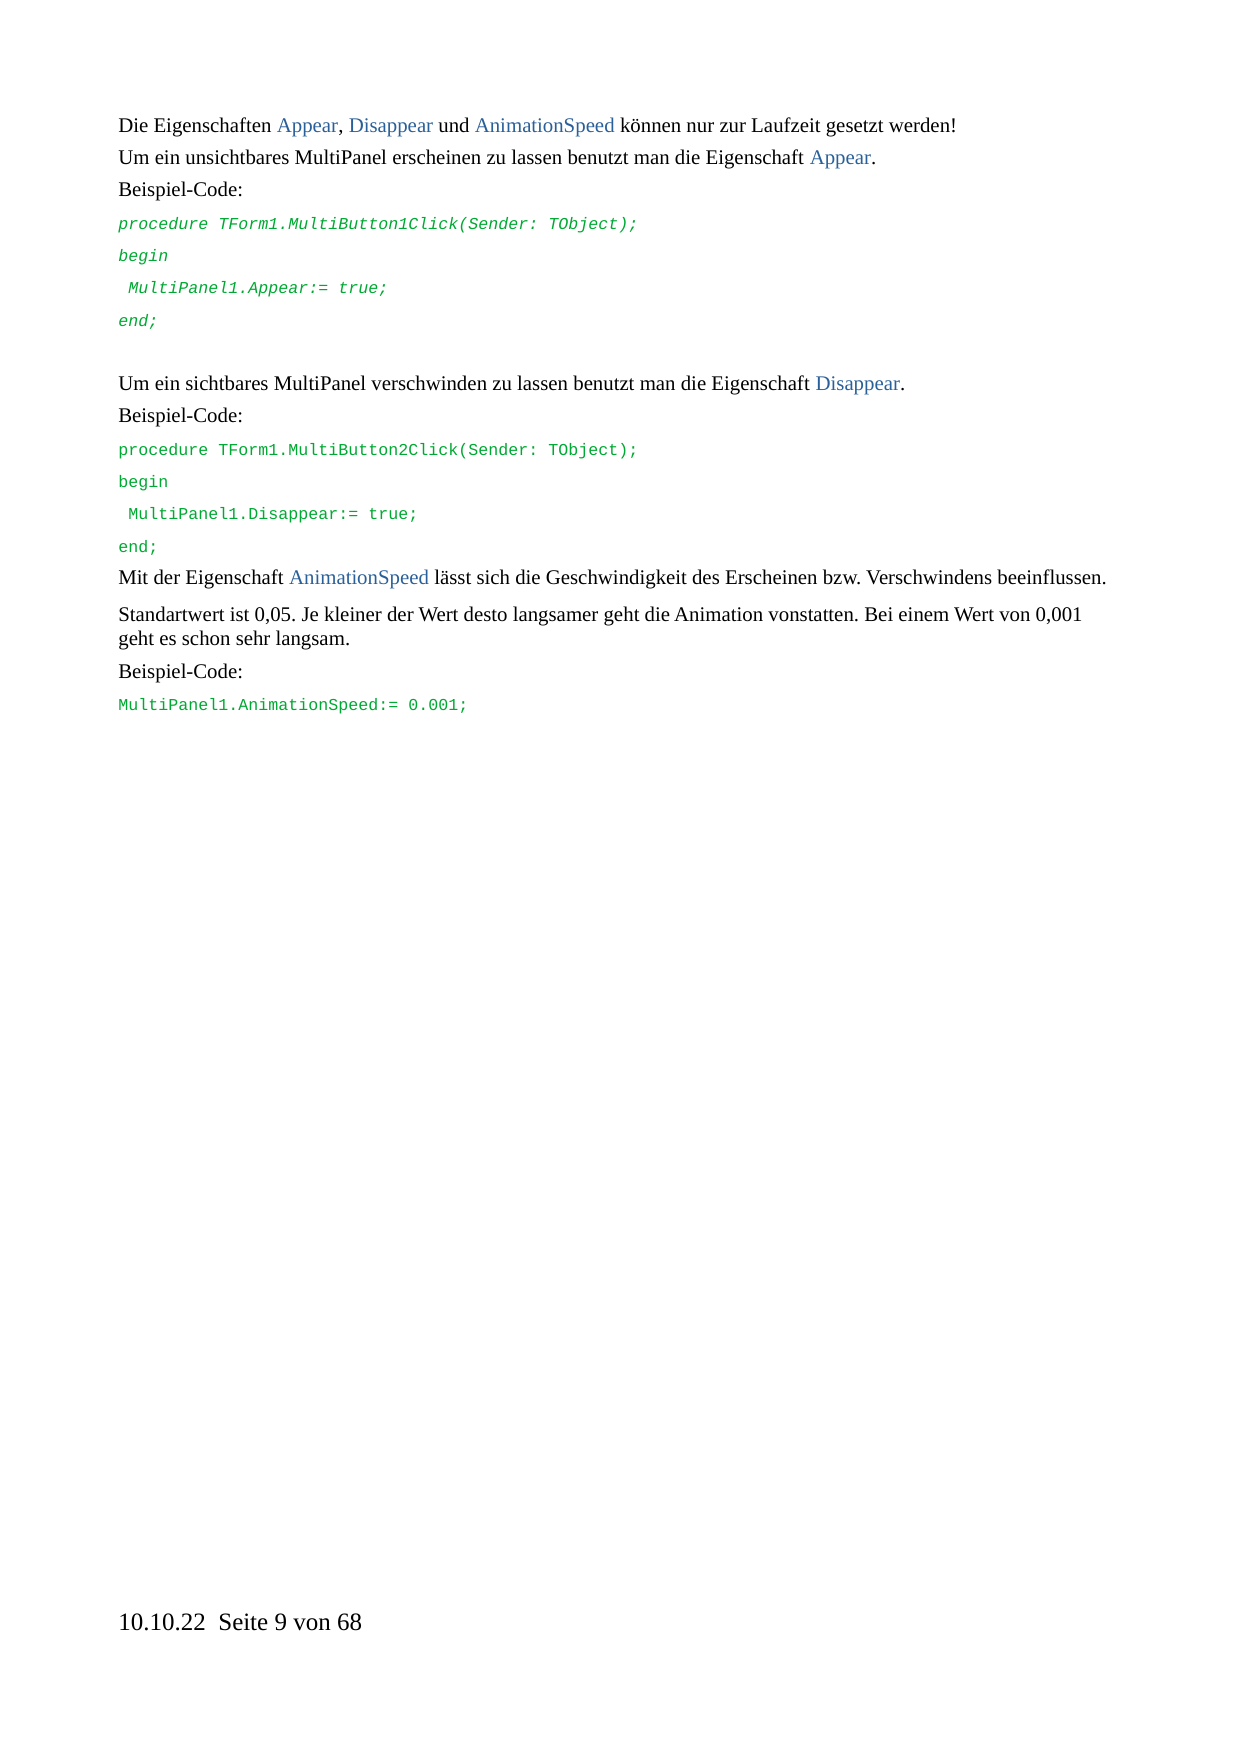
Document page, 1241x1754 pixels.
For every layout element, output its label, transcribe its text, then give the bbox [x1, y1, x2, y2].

text Beispiel-Code: [118, 409, 1122, 426]
text MultiPanel1.Disappear:= true; [118, 506, 1122, 523]
text Mit der Eigenschaft AnimationSpeed lässt sich die Geschwindigkeit des Erscheinen bzw. Verschwindens beeinflussen. [118, 570, 1122, 588]
text Standartwert ist 0,05. Je kleiner der Wert desto langsamer geht die Animation vonstatten. Bei einem Wert von 0,001 geht es schon sehr langsam. [118, 602, 1122, 650]
text MultiPanel1.Appear:= true; [118, 279, 1122, 297]
text procedure TForm1.MultiButton1Click(Sender: TObject); [118, 215, 1122, 233]
text MultiPanel1.AnimationSpeed:= 0.001; [118, 697, 1122, 714]
text Beispiel-Code: [118, 183, 1122, 200]
text end; [118, 538, 1122, 556]
text Beispiel-Code: [118, 664, 1122, 682]
text Um ein sichtbares MultiPanel verschwinden zu lassen benutzt man die Eigenschaft Disappear. [118, 376, 1122, 394]
text Um ein unsichtbares MultiPanel erscheinen zu lassen benutzt man die Eigenschaft Appear. [118, 150, 1122, 168]
text end; [118, 312, 1122, 329]
text begin [118, 473, 1122, 491]
text procedure TForm1.MultiButton2Click(Sender: TObject); [118, 441, 1122, 459]
text begin [118, 247, 1122, 265]
text Die Eigenschaften Appear, Disappear und AnimationSpeed können nur zur Laufzeit gesetzt werden! [118, 118, 1122, 136]
